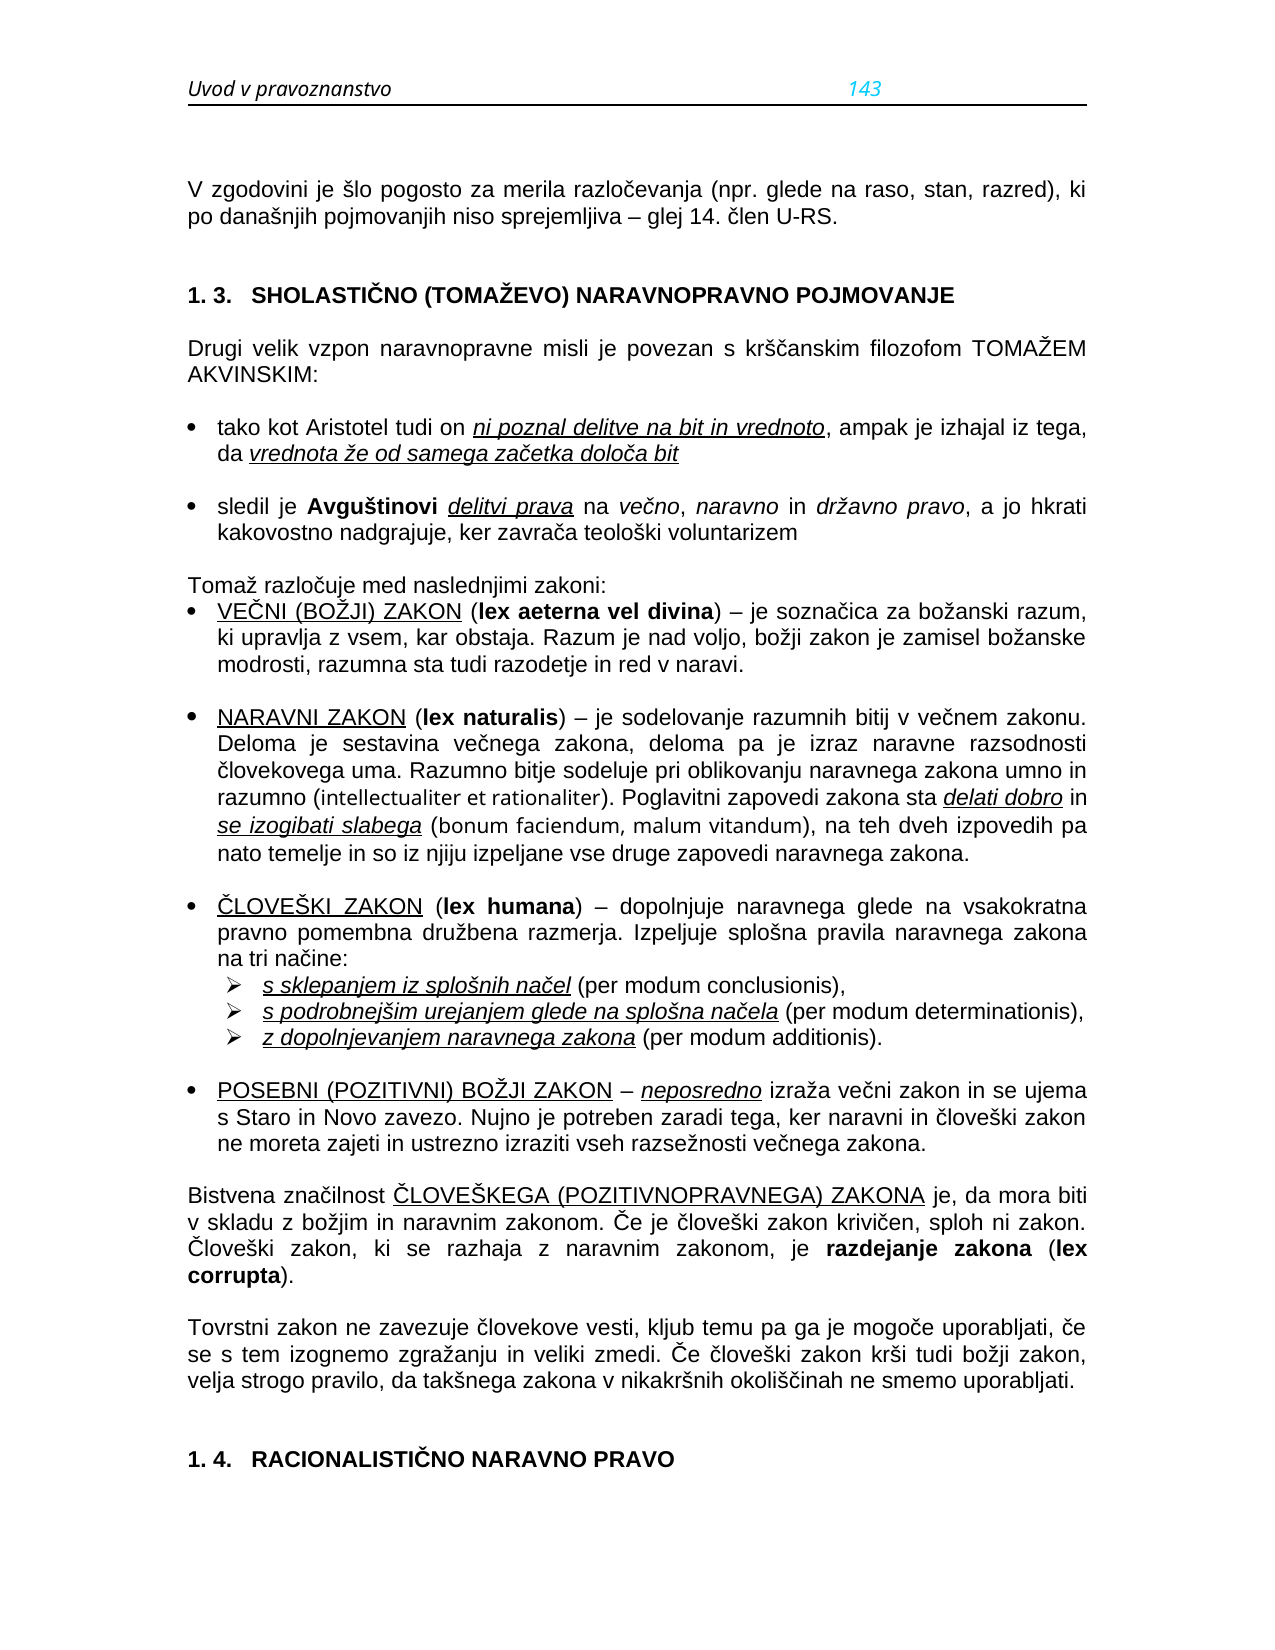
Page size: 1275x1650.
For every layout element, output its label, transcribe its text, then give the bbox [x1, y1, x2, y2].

list sledil je Avguštinovi delitvi prava na večno, naravno in državno pravo, a jo hkrati kakovostno nadgrajuje, ker zavrača teološki voluntarizem [187, 493, 1087, 545]
list z dopolnjevanjem naravnega zakona (per modum additionis). [225, 1024, 1087, 1051]
list ČLOVEŠKI ZAKON (lex humana) – dopolnjuje naravnega glede na vsakokratna pravno pomembna družbena razmerja. Izpeljuje splošna pravila naravnega zakona na tri načine: [187, 893, 1087, 972]
text Tomaž razločuje med naslednjimi zakoni: [187, 572, 1087, 598]
text Bistvena značilnost ČLOVEŠKEGA (POZITIVNOPRAVNEGA) ZAKONA je, da mora biti v skladu z božjim in naravnim zakonom. Če je človeški zakon krivičen, sploh ni zakon. Človeški zakon, ki se razhaja z naravnim zakonom, je razdejanje zakona (lex corrupta). [187, 1182, 1087, 1288]
list NARAVNI ZAKON (lex naturalis) – je sodelovanje razumnih bitij v večnem zakonu. Deloma je sestavina večnega zakona, deloma pa je izraz naravne razsodnosti človekovega uma. Razumno bitje sodeluje pri oblikovanju naravnega zakona umno in razumno (intellectualiter et rationaliter). Poglavitni zapovedi zakona sta delati dobro in se izogibati slabega (bonum faciendum, malum vitandum), na teh dveh izpovedih pa nato temelje in so iz njiju izpeljane vse druge zapovedi naravnega zakona. [187, 703, 1087, 866]
text Drugi velik vzpon naravnopravne misli je povezan s krščanskim filozofom TOMAŽEM AKVINSKIM: [187, 334, 1087, 387]
text V zgodovini je šlo pogosto za merila razločevanja (npr. glede na raso, stan, razred), ki po današnjih pojmovanjih niso sprejemljiva – glej 14. člen U-RS. [187, 176, 1087, 229]
list POSEBNI (POZITIVNI) BOŽJI ZAKON – neposredno izraža večni zakon in se ujema s Staro in Novo zavezo. Nujno je potreben zaradi tega, ker naravni in človeški zakon ne moreta zajeti in ustrezno izraziti vseh razsežnosti večnega zakona. [187, 1077, 1087, 1156]
text 1. 4. RACIONALISTIČNO NARAVNO PRAVO [187, 1446, 1087, 1472]
list VEČNI (BOŽJI) ZAKON (lex aeterna vel divina) – je soznačica za božanski razum, ki upravlja z vsem, kar obstaja. Razum je nad voljo, božji zakon je zamisel božanske modrosti, razumna sta tudi razodetje in red v naravi. [187, 598, 1087, 677]
list s sklepanjem iz splošnih načel (per modum conclusionis), [225, 972, 1087, 998]
text Tovrstni zakon ne zavezuje človekove vesti, kljub temu pa ga je mogoče uporabljati, če se s tem izognemo zgražanju in veliki zmedi. Če človeški zakon krši tudi božji zakon, velja strogo pravilo, da takšnega zakona v nikakršnih okoliščinah ne smemo uporabljati. [187, 1314, 1087, 1393]
list tako kot Aristotel tudi on ni poznal delitve na bit in vrednoto, ampak je izhajal iz tega, da vrednota že od samega začetka določa bit [187, 413, 1087, 466]
list s podrobnejšim urejanjem glede na splošna načela (per modum determinationis), [225, 998, 1087, 1024]
text 1. 3. SHOLASTIČNO (TOMAŽEVO) NARAVNOPRAVNO POJMOVANJE [187, 282, 1087, 308]
